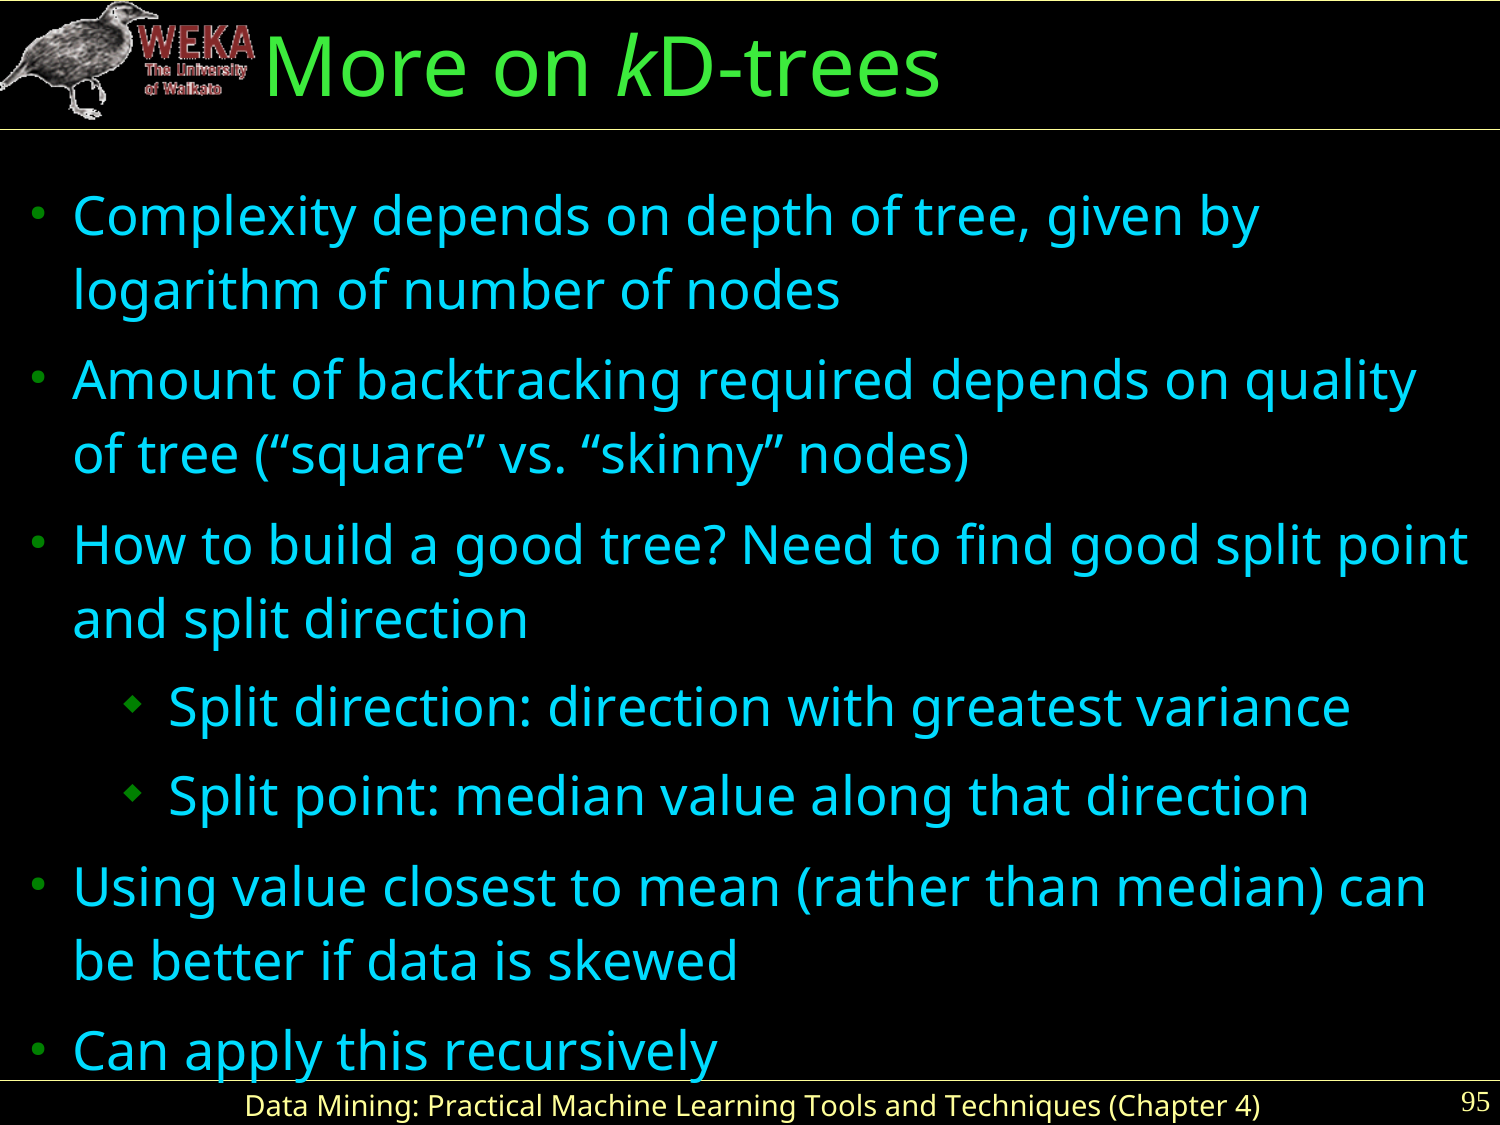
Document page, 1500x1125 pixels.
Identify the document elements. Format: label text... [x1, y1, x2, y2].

list Complexity depends on depth of tree, given by logarithm of number of nodes Amount of backtracking required depends on quality of tree (“square” vs. “skinny” nodes) How to build a good tree? Need to find good split point and split direction Split direction: direction with greatest variance Split point: median value along that direction Using value closest to mean (rather than median) can be better if data is skewed Can apply this recursively [29, 177, 1477, 1093]
title More on kD-trees [353, 0, 1429, 159]
picture [0, 1, 266, 129]
